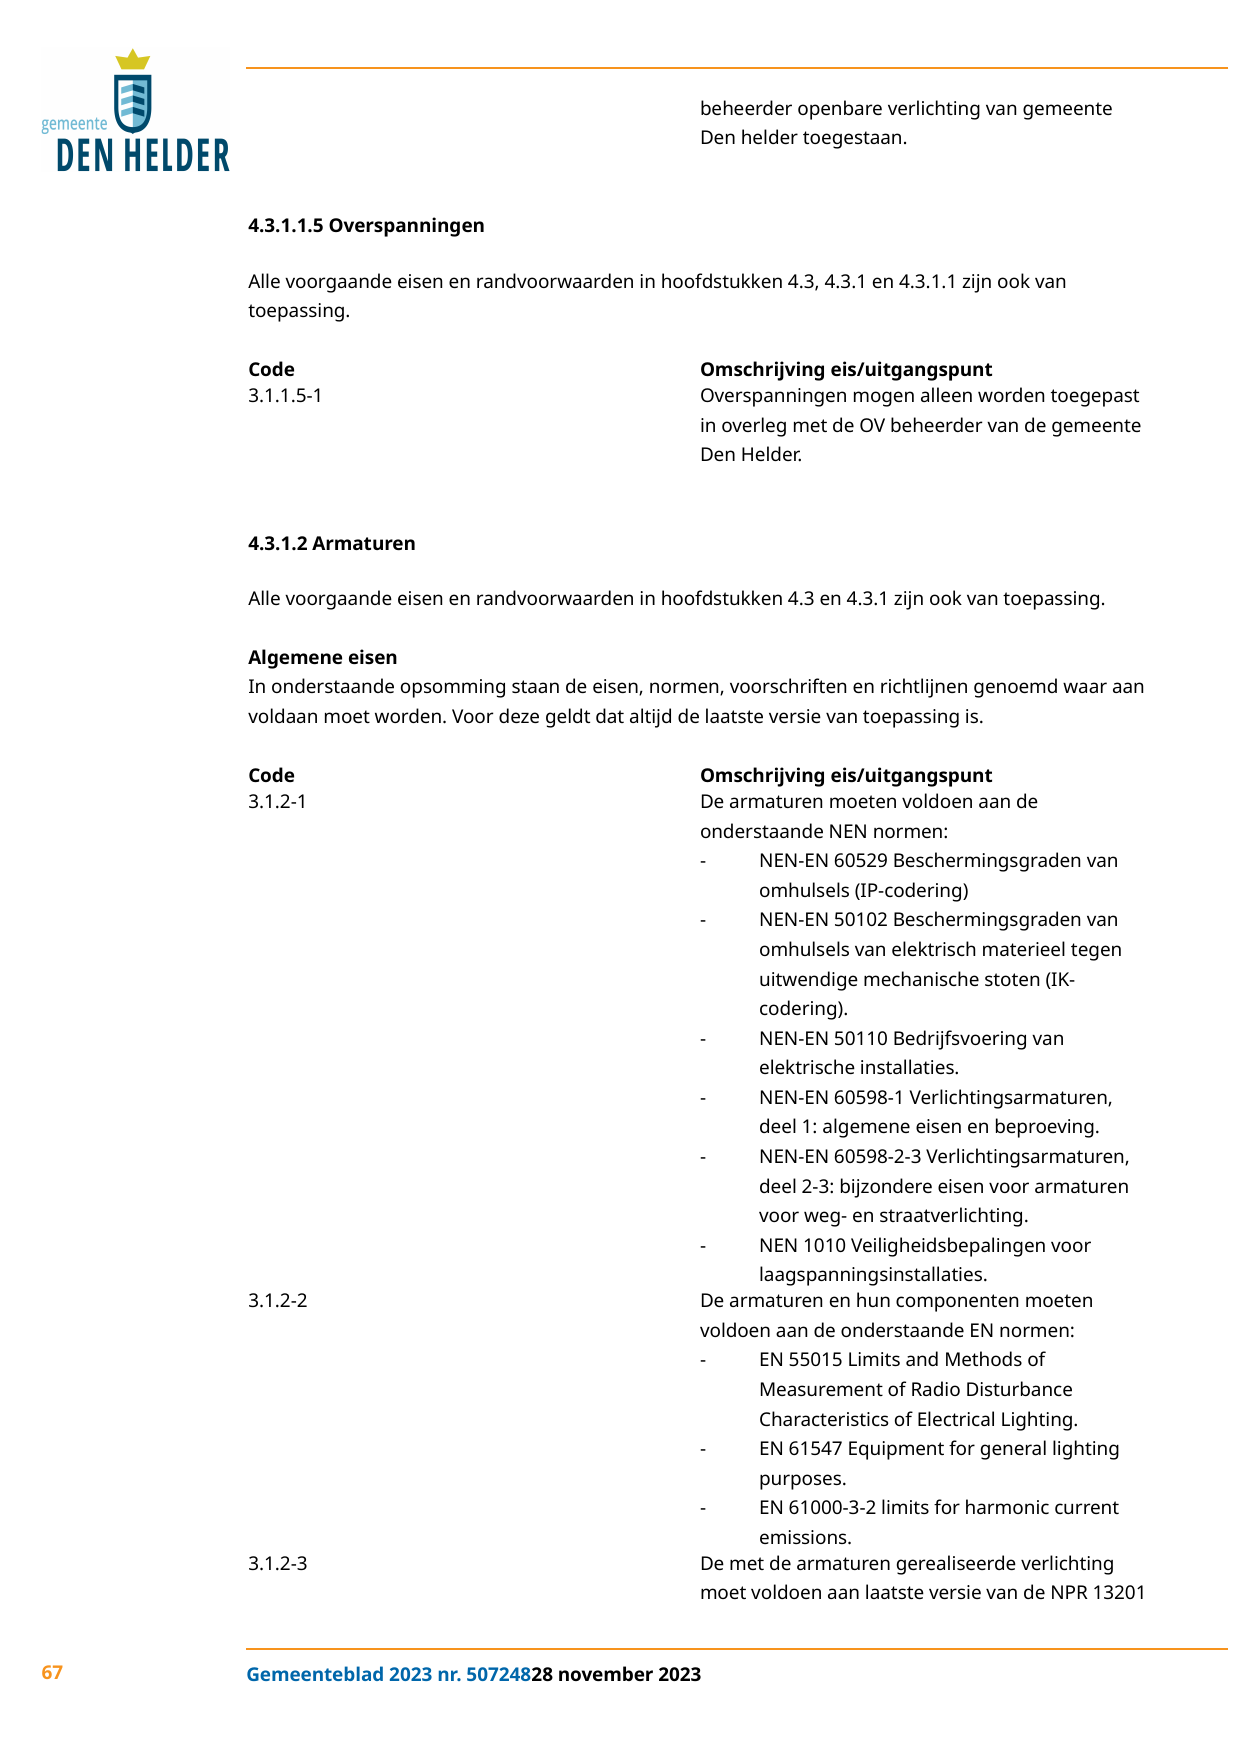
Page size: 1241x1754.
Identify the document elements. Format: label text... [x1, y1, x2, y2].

table_cell beheerder openbare verlichting van gemeente Den helder toegestaan. [700, 95, 1152, 150]
table_cell De armaturen moeten voldoen aan de onderstaande NEN normen: NEN-EN 60529 Beschermingsgraden van omhulsels (IP-codering) NEN-EN 50102 Beschermingsgraden van omhulsels van elektrisch materieel tegen uitwendige mechanische stoten (IK-codering). NEN-EN 50110 Bedrijfsvoering van elektrische installaties. NEN-EN 60598-1 Verlichtingsarmaturen, deel 1: algemene eisen en beproeving. NEN-EN 60598-2-3 Verlichtingsarmaturen, deel 2-3: bijzondere eisen voor armaturen voor weg- en straatverlichting. NEN 1010 Veiligheidsbepalingen voor laagspanningsinstallaties. [700, 788, 1152, 1287]
text 4.3.1.2 Armaturen [248, 530, 1152, 555]
table_cell De armaturen en hun componenten moeten voldoen aan de onderstaande EN normen: EN 55015 Limits and Methods of Measurement of Radio Disturbance Characteristics of Electrical Lighting. EN 61547 Equipment for general lighting purposes. EN 61000-3-2 limits for harmonic current emissions. [700, 1288, 1152, 1550]
table_header Code [248, 357, 700, 382]
picture [130, 157, 135, 172]
text Algemene eisen [248, 644, 1152, 670]
table_header Omschrijving eis/uitgangspunt [700, 763, 1152, 788]
table_cell 3.1.1.5-1 [248, 383, 700, 467]
table_cell 3.1.2-3 [248, 1550, 700, 1605]
picture [100, 154, 106, 172]
text In onderstaande opsomming staan de eisen, normen, voorschriften en richtlijnen genoemd waar aan voldaan moet worden. Voor deze geldt dat altijd de laatste versie van toepassing is. [248, 674, 1152, 729]
text Alle voorgaande eisen en randvoorwaarden in hoofdstukken 4.3 en 4.3.1 zijn ook van toepassing. [248, 585, 1152, 611]
picture [220, 160, 224, 172]
table_cell 3.1.2-2 [248, 1288, 700, 1550]
table_cell 3.1.2-1 [248, 788, 700, 1287]
text Alle voorgaande eisen en randvoorwaarden in hoofdstukken 4.3, 4.3.1 en 4.3.1.1 zijn ook van toepassing. [248, 268, 1152, 323]
table_header Code [248, 763, 700, 788]
picture [41, 47, 231, 172]
table_header Omschrijving eis/uitgangspunt [700, 357, 1152, 382]
text 4.3.1.1.5 Overspanningen [248, 212, 1152, 238]
table_cell [248, 95, 700, 150]
picture [63, 144, 68, 165]
table_cell De met de armaturen gerealiseerde verlichting moet voldoen aan laatste versie van de NPR 13201 [700, 1550, 1152, 1605]
picture [182, 144, 187, 165]
table_cell Overspanningen mogen alleen worden toegepast in overleg met de OV beheerder van de gemeente Den Helder. [700, 383, 1152, 467]
